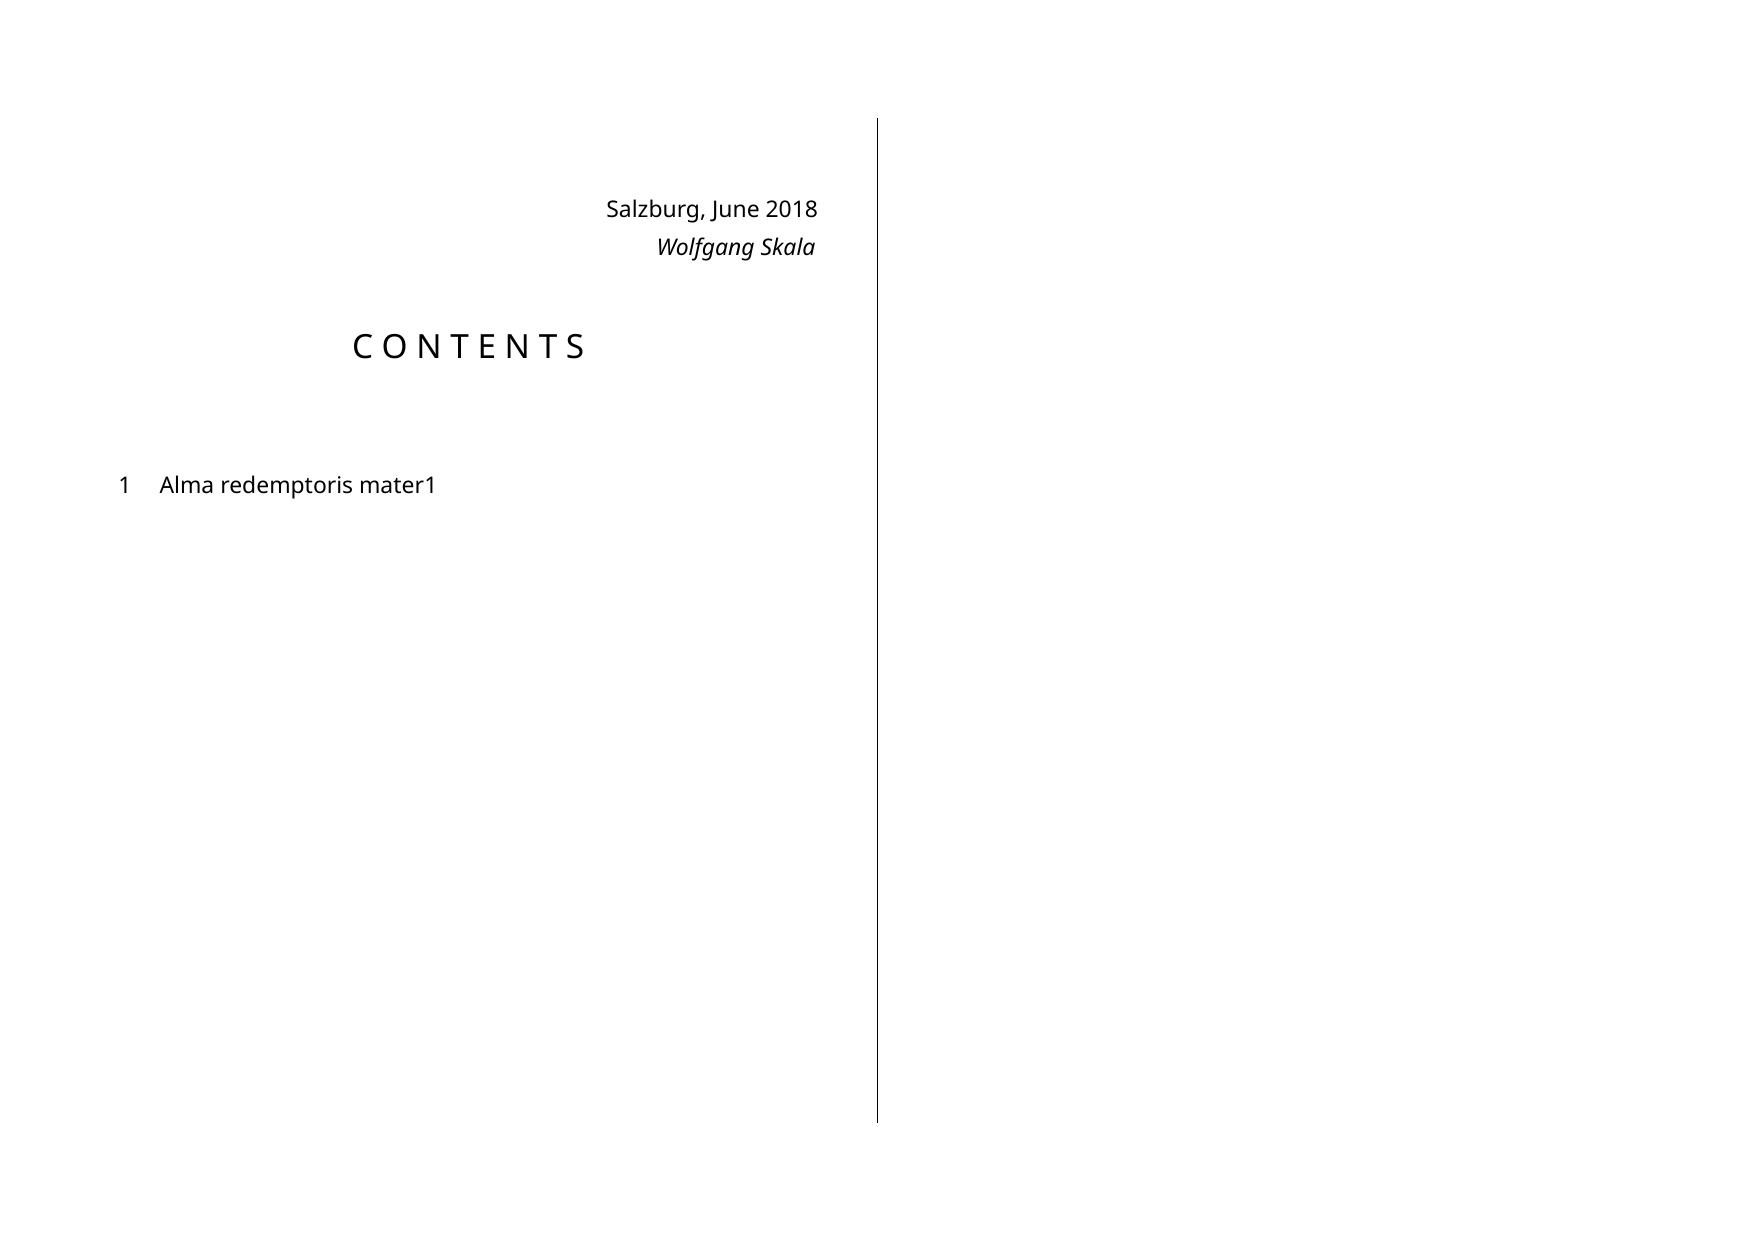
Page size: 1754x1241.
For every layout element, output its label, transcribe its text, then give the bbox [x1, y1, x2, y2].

text C O N T E N T S [118, 323, 818, 368]
text Salzburg, June 2018 Wolfgang Skala [118, 193, 818, 262]
text 1 Alma redemptoris mater 1 [118, 469, 818, 500]
